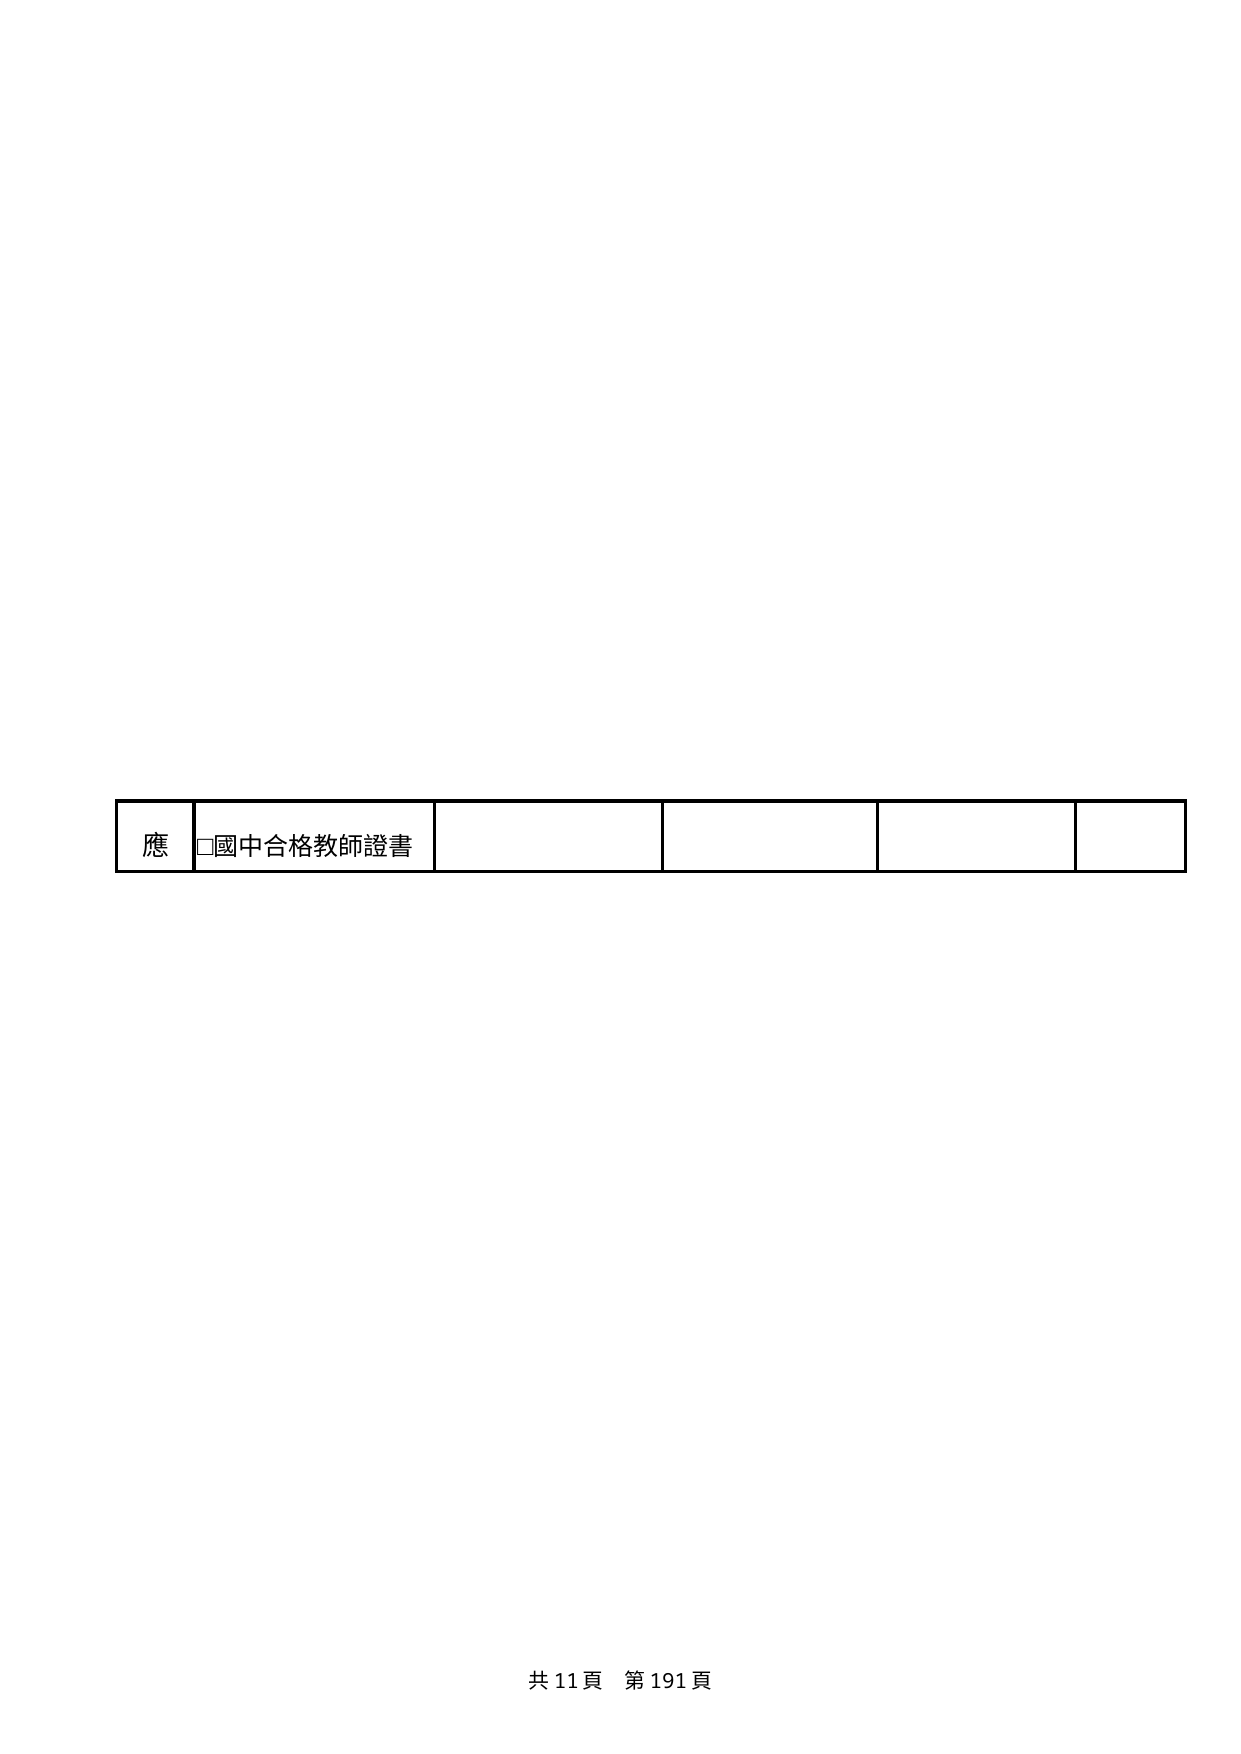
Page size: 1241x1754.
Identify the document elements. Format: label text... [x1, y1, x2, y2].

table_cell [436, 803, 624, 869]
table_cell [624, 803, 661, 869]
table_cell 應 繳 驗 證 件 [118, 803, 192, 869]
table_cell □國中合格教師證書 [196, 803, 433, 869]
table_cell [664, 803, 876, 869]
table_cell [1077, 803, 1184, 869]
table_cell [879, 803, 1074, 869]
